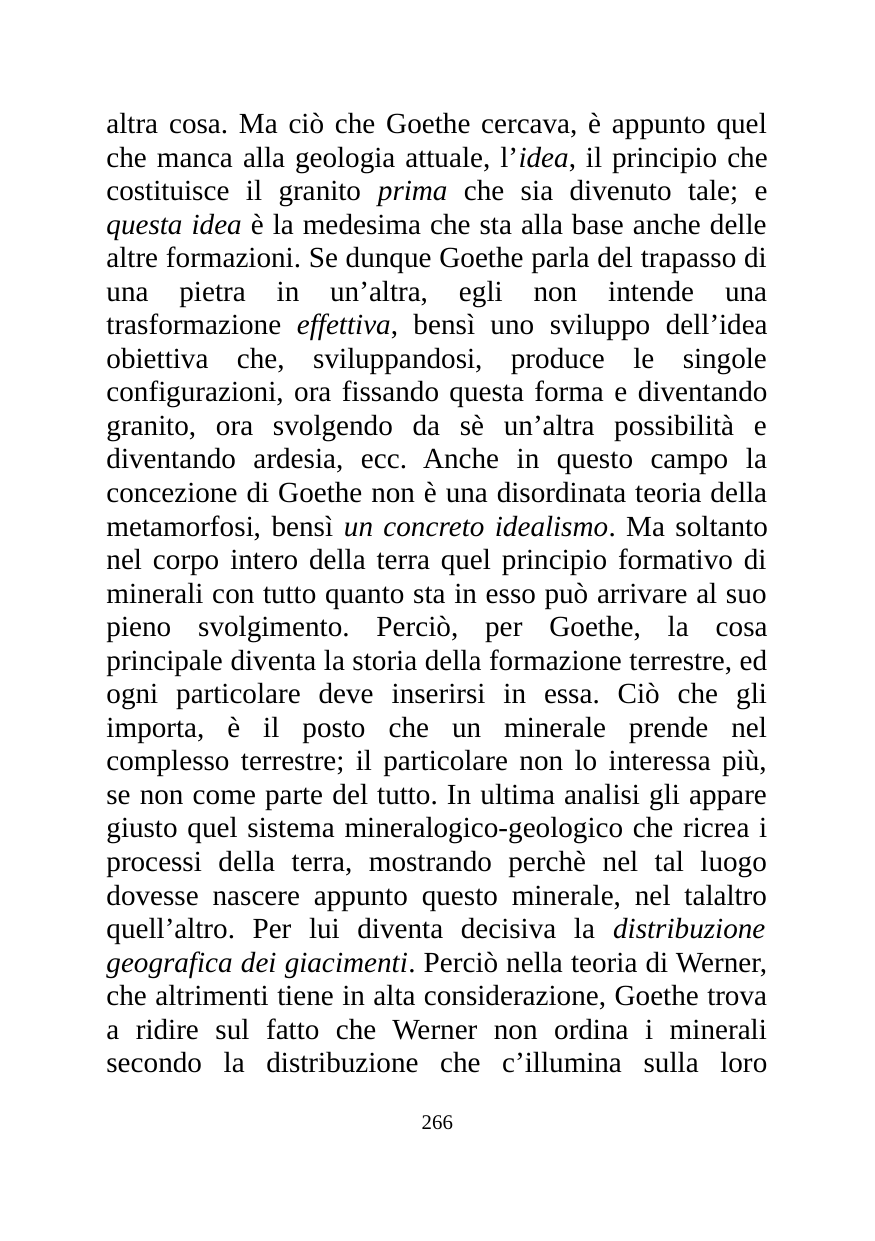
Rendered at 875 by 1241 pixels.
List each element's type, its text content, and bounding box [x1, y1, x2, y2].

text altra cosa. Ma ciò che Goethe cercava, è appunto quel che manca alla geologia attuale, l’idea, il principio che costituisce il granito prima che sia divenuto tale; e questa idea è la medesima che sta alla base anche delle altre formazioni. Se dunque Goethe parla del trapasso di una pietra in un’altra, egli non intende una trasformazione effettiva, bensì uno sviluppo dell’idea obiettiva che, sviluppandosi, produce le singole configurazioni, ora fissando questa forma e diventando granito, ora svolgendo da sè un’altra possibilità e diventando ardesia, ecc. Anche in questo campo la concezione di Goethe non è una disordinata teoria della metamorfosi, bensì un concreto idealismo. Ma soltanto nel corpo intero della terra quel principio formativo di minerali con tutto quanto sta in esso può arrivare al suo pieno svolgimento. Perciò, per Goethe, la cosa principale diventa la storia della formazione terrestre, ed ogni particolare deve inserirsi in essa. Ciò che gli importa, è il posto che un minerale prende nel complesso terrestre; il particolare non lo interessa più, se non come parte del tutto. In ultima analisi gli appare giusto quel sistema mineralogico-geologico che ricrea i processi della terra, mostrando perchè nel tal luogo dovesse nascere appunto questo minerale, nel talaltro quell’altro. Per lui diventa decisiva la distribuzione geografica dei giacimenti. Perciò nella teoria di Werner, che altrimenti tiene in alta considerazione, Goethe trova a ridire sul fatto che Werner non ordina i minerali secondo la distribuzione che c’illumina sulla loro [106, 106, 768, 1079]
